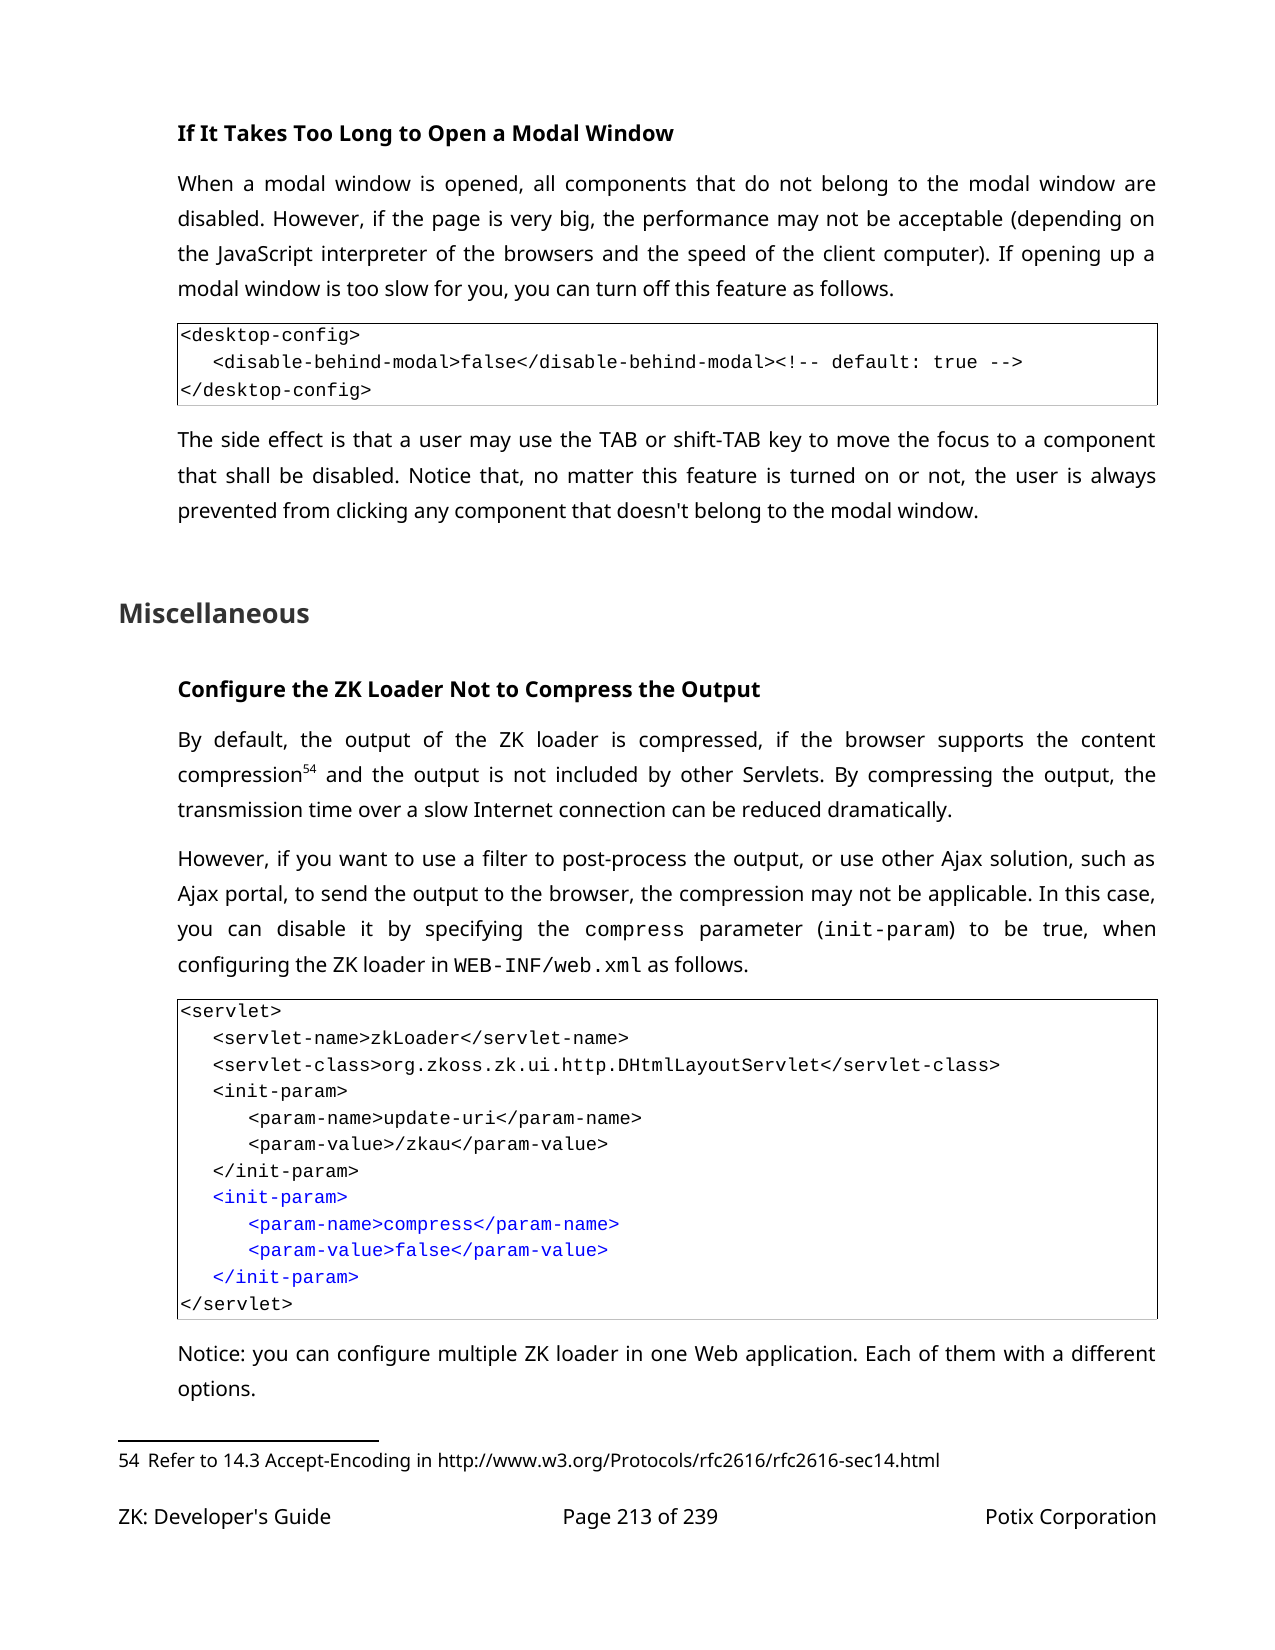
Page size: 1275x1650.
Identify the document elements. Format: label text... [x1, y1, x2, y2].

subtitle Miscellaneous [118, 595, 1157, 632]
subtitle Configure the ZK Loader Not to Compress the Output [177, 674, 1157, 704]
text The side effect is that a user may use the TAB or shift-TAB key to move the focus to a component that shall be disabled. Notice that, no matter this feature is turned on or not, the user is always prevented from clicking any component that doesn't belong to the modal window. [177, 426, 1157, 524]
text <servlet> <servlet-name>zkLoader</servlet-name> <servlet-class>org.zkoss.zk.ui.http.DHtmlLayoutServlet</servlet-class> <init-param> <param-name>update-uri</param-name> <param-value>/zkau</param-value> </init-param> <init-param> <param-name>compress</param-name> <param-value>false</param-value> </init-param> </servlet> [178, 1000, 1157, 1319]
text However, if you want to use a filter to post-process the output, or use other Ajax solution, such as Ajax portal, to send the output to the browser, the compression may not be applicable. In this case, you can disable it by specifying the compress parameter (init-param) to be true, when configuring the ZK loader in WEB-INF/web.xml as follows. [177, 844, 1157, 979]
text </desktop-config> [178, 378, 1157, 405]
text When a modal window is opened, all components that do not belong to the modal window are disabled. However, if the page is very big, the performance may not be acceptable (depending on the JavaScript interpreter of the browsers and the speed of the client computer). If opening up a modal window is too slow for you, you can turn off this feature as follows. [177, 169, 1157, 303]
text By default, the output of the ZK loader is compressed, if the browser supports the content compression and the output is not included by other Servlets. By compressing the output, the transmission time over a slow Internet connection can be reduced dramatically. [177, 725, 1157, 823]
subtitle If It Takes Too Long to Open a Modal Window [177, 118, 1157, 148]
text Refer to 14.3 Accept-Encoding in http://www.w3.org/Protocols/rfc2616/rfc2616-sec14.html [118, 1447, 1157, 1473]
text Notice: you can configure multiple ZK loader in one Web application. Each of them with a different options. [177, 1339, 1157, 1403]
text <desktop-config> [178, 324, 1157, 347]
text <disable-behind-modal>false</disable-behind-modal><!-- default: true --> [178, 350, 1157, 375]
